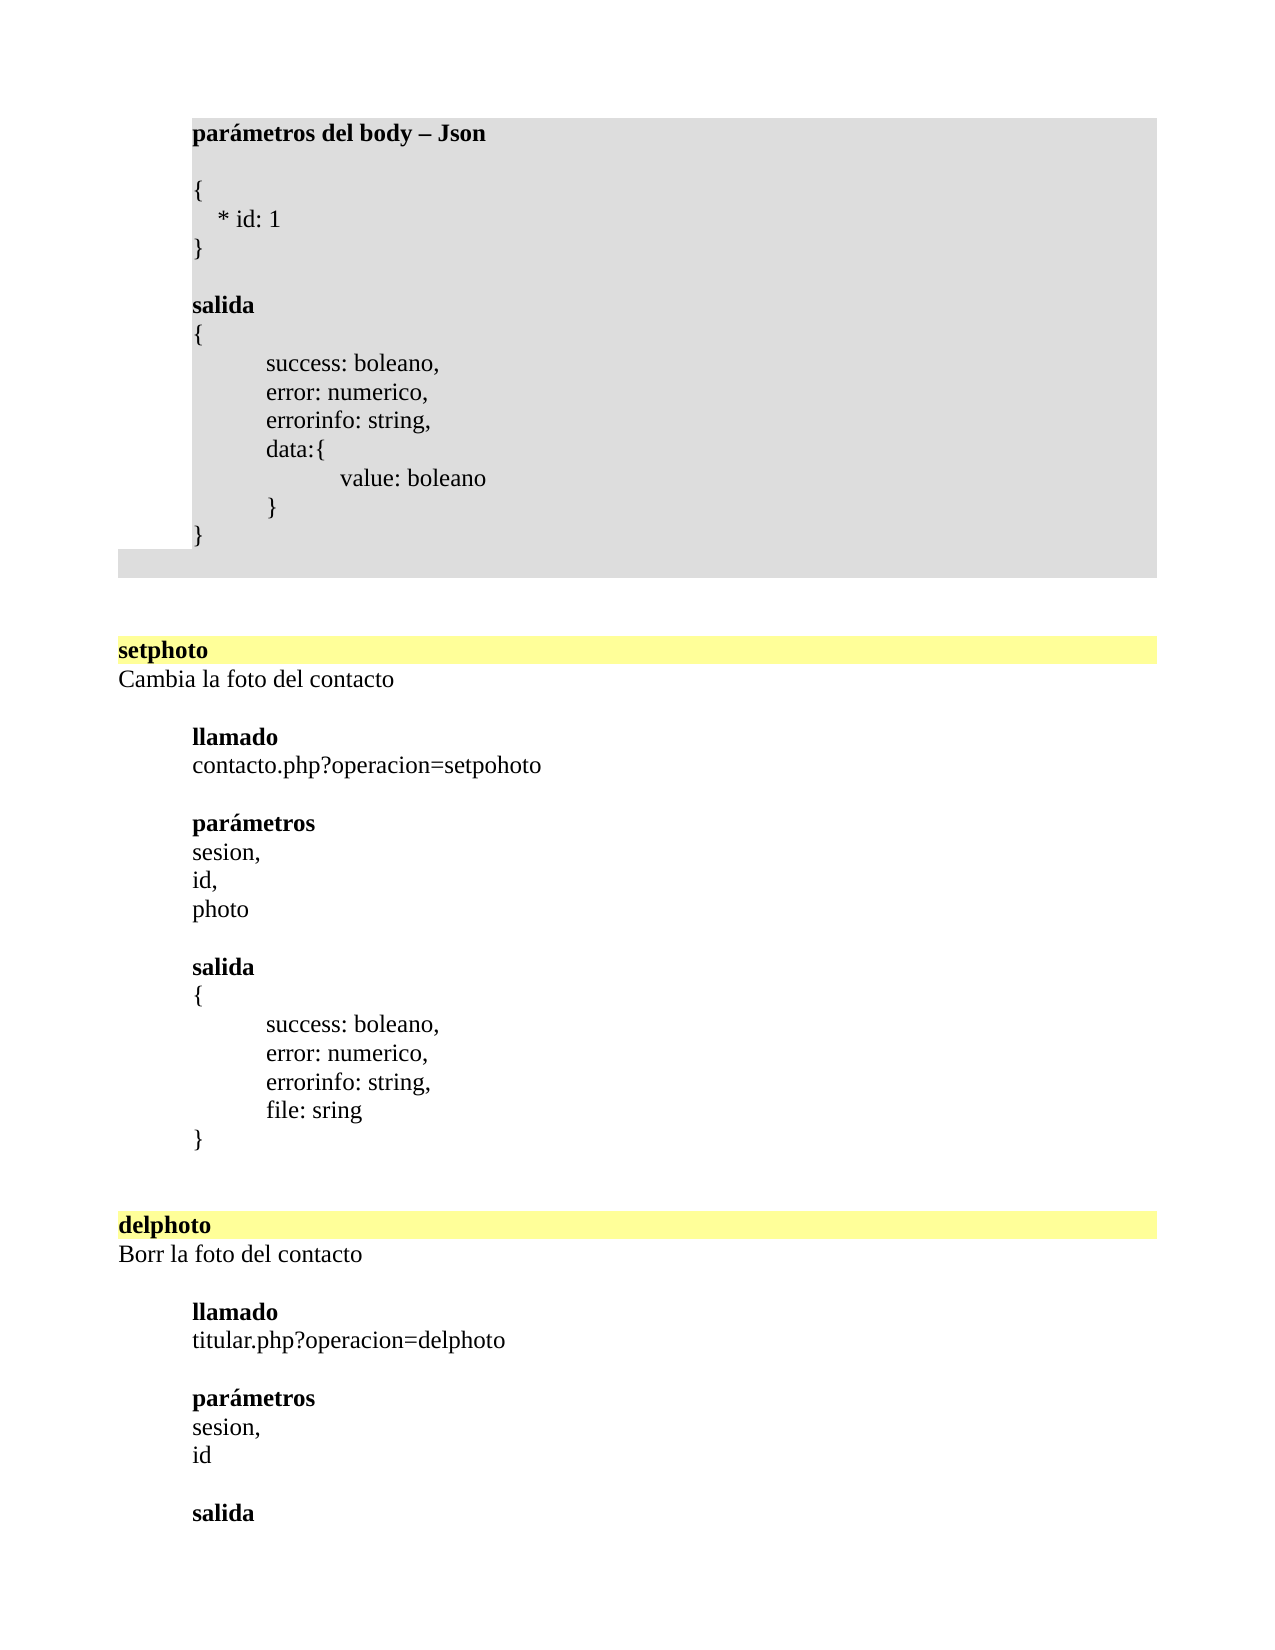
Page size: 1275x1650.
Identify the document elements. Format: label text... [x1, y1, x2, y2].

text sesion, [192, 837, 1157, 866]
text } [192, 492, 1157, 521]
text { [192, 319, 1157, 348]
text success: boleano, [192, 348, 1157, 377]
text parámetros [192, 808, 1157, 837]
text errorinfo: string, [192, 406, 1157, 434]
text parámetros del body – Json [192, 118, 1157, 147]
text setphoto [118, 636, 1157, 664]
text } [192, 1124, 1157, 1153]
text llamado [192, 1297, 1157, 1326]
text parámetros [192, 1383, 1157, 1412]
text titular.php?operacion=delphoto [192, 1326, 1157, 1354]
text * id: 1 } [192, 204, 1157, 262]
text salida [192, 1498, 1157, 1527]
text id, [192, 866, 1157, 894]
text success: boleano, [192, 1009, 1157, 1038]
text } [192, 521, 1157, 549]
text Borr la foto del contacto [118, 1239, 1157, 1268]
text delphoto [118, 1211, 1157, 1239]
text contacto.php?operacion=setpohoto [192, 751, 1157, 779]
text Cambia la foto del contacto [118, 664, 1157, 693]
text { [192, 981, 1157, 1009]
text errorinfo: string, [192, 1067, 1157, 1096]
text file: sring [192, 1096, 1157, 1124]
text value: boleano [192, 463, 1157, 492]
text salida [192, 291, 1157, 319]
text llamado [192, 722, 1157, 751]
text error: numerico, [192, 1038, 1157, 1067]
text error: numerico, [192, 377, 1157, 406]
text sesion, [192, 1412, 1157, 1441]
text photo [192, 894, 1157, 923]
text { [192, 176, 1157, 204]
text id [192, 1441, 1157, 1469]
text data:{ [192, 434, 1157, 463]
text salida [192, 952, 1157, 981]
